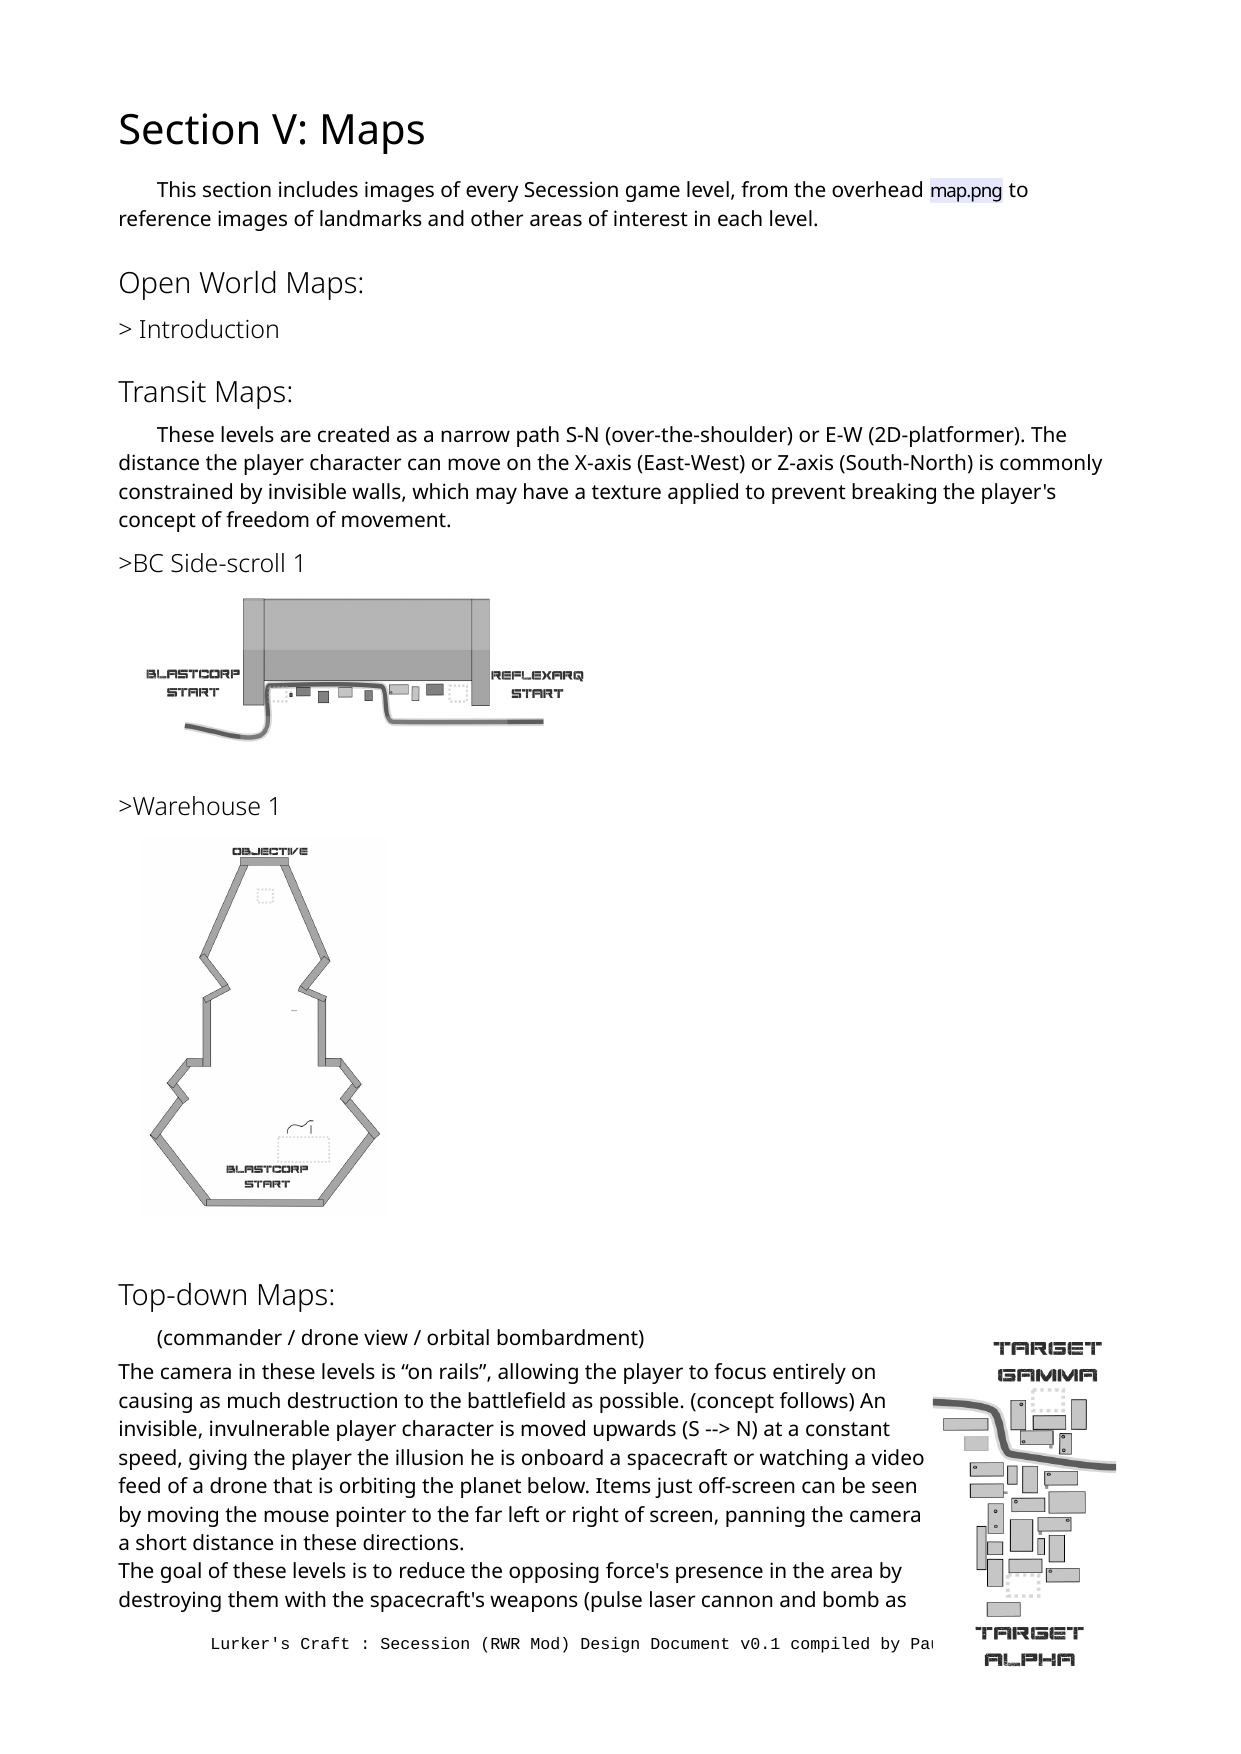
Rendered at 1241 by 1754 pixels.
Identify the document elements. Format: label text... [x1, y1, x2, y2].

subtitle Open World Maps: [118, 263, 1122, 302]
text This section includes images of every Secession game level, from the overhead map.png to reference images of landmarks and other areas of interest in each level. [118, 175, 1122, 232]
subtitle Top-down Maps: [118, 1274, 1122, 1314]
subtitle Transit Maps: [118, 371, 1122, 411]
picture [133, 584, 591, 749]
subtitle > Introduction [118, 311, 1122, 345]
subtitle >BC Side-scroll 1 [118, 546, 1122, 579]
text The goal of these levels is to reduce the opposing force's presence in the area by destroying them with the spacecraft's weapons (pulse laser cannon and bomb as [118, 1557, 932, 1613]
subtitle Section V: Maps [118, 100, 1122, 157]
text The camera in these levels is “on rails”, allowing the player to focus entirely on causing as much destruction to the battlefield as possible. (concept follows) An invisible, invulnerable player character is moved upwards (S --> N) at a constant speed, giving the player the illusion he is onboard a spacecraft or watching a video feed of a drone that is orbiting the planet below. Items just off-screen can be seen by moving the mouse pointer to the far left or right of screen, panning the camera a short distance in these directions. [118, 1357, 932, 1557]
text These levels are created as a narrow path S-N (over-the-shoulder) or E-W (2D-platformer). The distance the player character can move on the X-axis (East-West) or Z-axis (South-North) is commonly constrained by invisible walls, which may have a texture applied to prevent breaking the player's concept of freedom of movement. [118, 420, 1122, 534]
picture [141, 836, 388, 1216]
picture [932, 1326, 1117, 1691]
subtitle >Warehouse 1 [118, 789, 1122, 823]
text (commander / drone view / orbital bombardment) [118, 1323, 1122, 1352]
